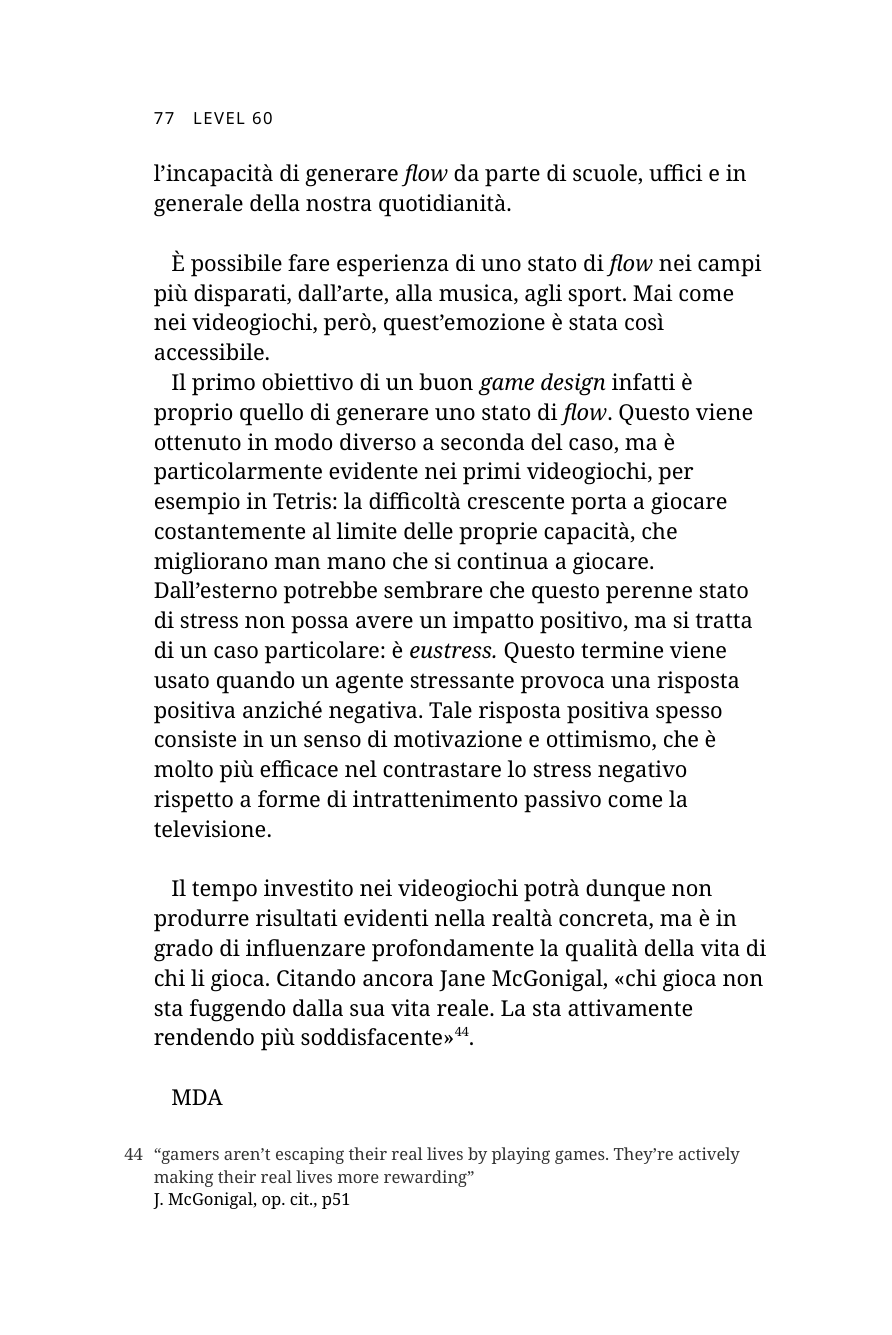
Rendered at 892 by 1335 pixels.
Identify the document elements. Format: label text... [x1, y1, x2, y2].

text Il tempo investito nei videogiochi potrà dunque non produrre risultati evidenti nella realtà concreta, ma è in grado di influenzare profondamente la qualità della vita di chi li gioca. Citando ancora Jane McGonigal, «chi gioca non sta fuggendo dalla sua vita reale. La sta attivamente rendendo più soddisfacente». [153, 873, 768, 1052]
text Il primo obiettivo di un buon game design infatti è proprio quello di generare uno stato di flow. Questo viene ottenuto in modo diverso a seconda del caso, ma è particolarmente evidente nei primi videogiochi, per esempio in Tetris: la difficoltà crescente porta a giocare costantemente al limite delle proprie capacità, che migliorano man mano che si continua a giocare. Dall’esterno potrebbe sembrare che questo perenne stato di stress non possa avere un impatto positivo, ma si tratta di un caso particolare: è eustress. Questo termine viene usato quando un agente stressante provoca una risposta positiva anziché negativa. Tale risposta positiva spesso consiste in un senso di motivazione e ottimismo, che è molto più efficace nel contrastare lo stress negativo rispetto a forme di intrattenimento passivo come la televisione. [153, 367, 768, 844]
text l’incapacità di generare flow da parte di scuole, uffici e in generale della nostra quotidianità. [153, 158, 768, 218]
text MDA [153, 1082, 768, 1112]
text “gamers aren’t escaping their real lives by playing games. They’re actively making their real lives more rewarding” [124, 1142, 768, 1188]
text È possibile fare esperienza di uno stato di flow nei campi più disparati, dall’arte, alla musica, agli sport. Mai come nei videogiochi, però, quest’emozione è stata così accessibile. [153, 248, 768, 367]
text J. McGonigal, op. cit., p51 [124, 1188, 768, 1211]
